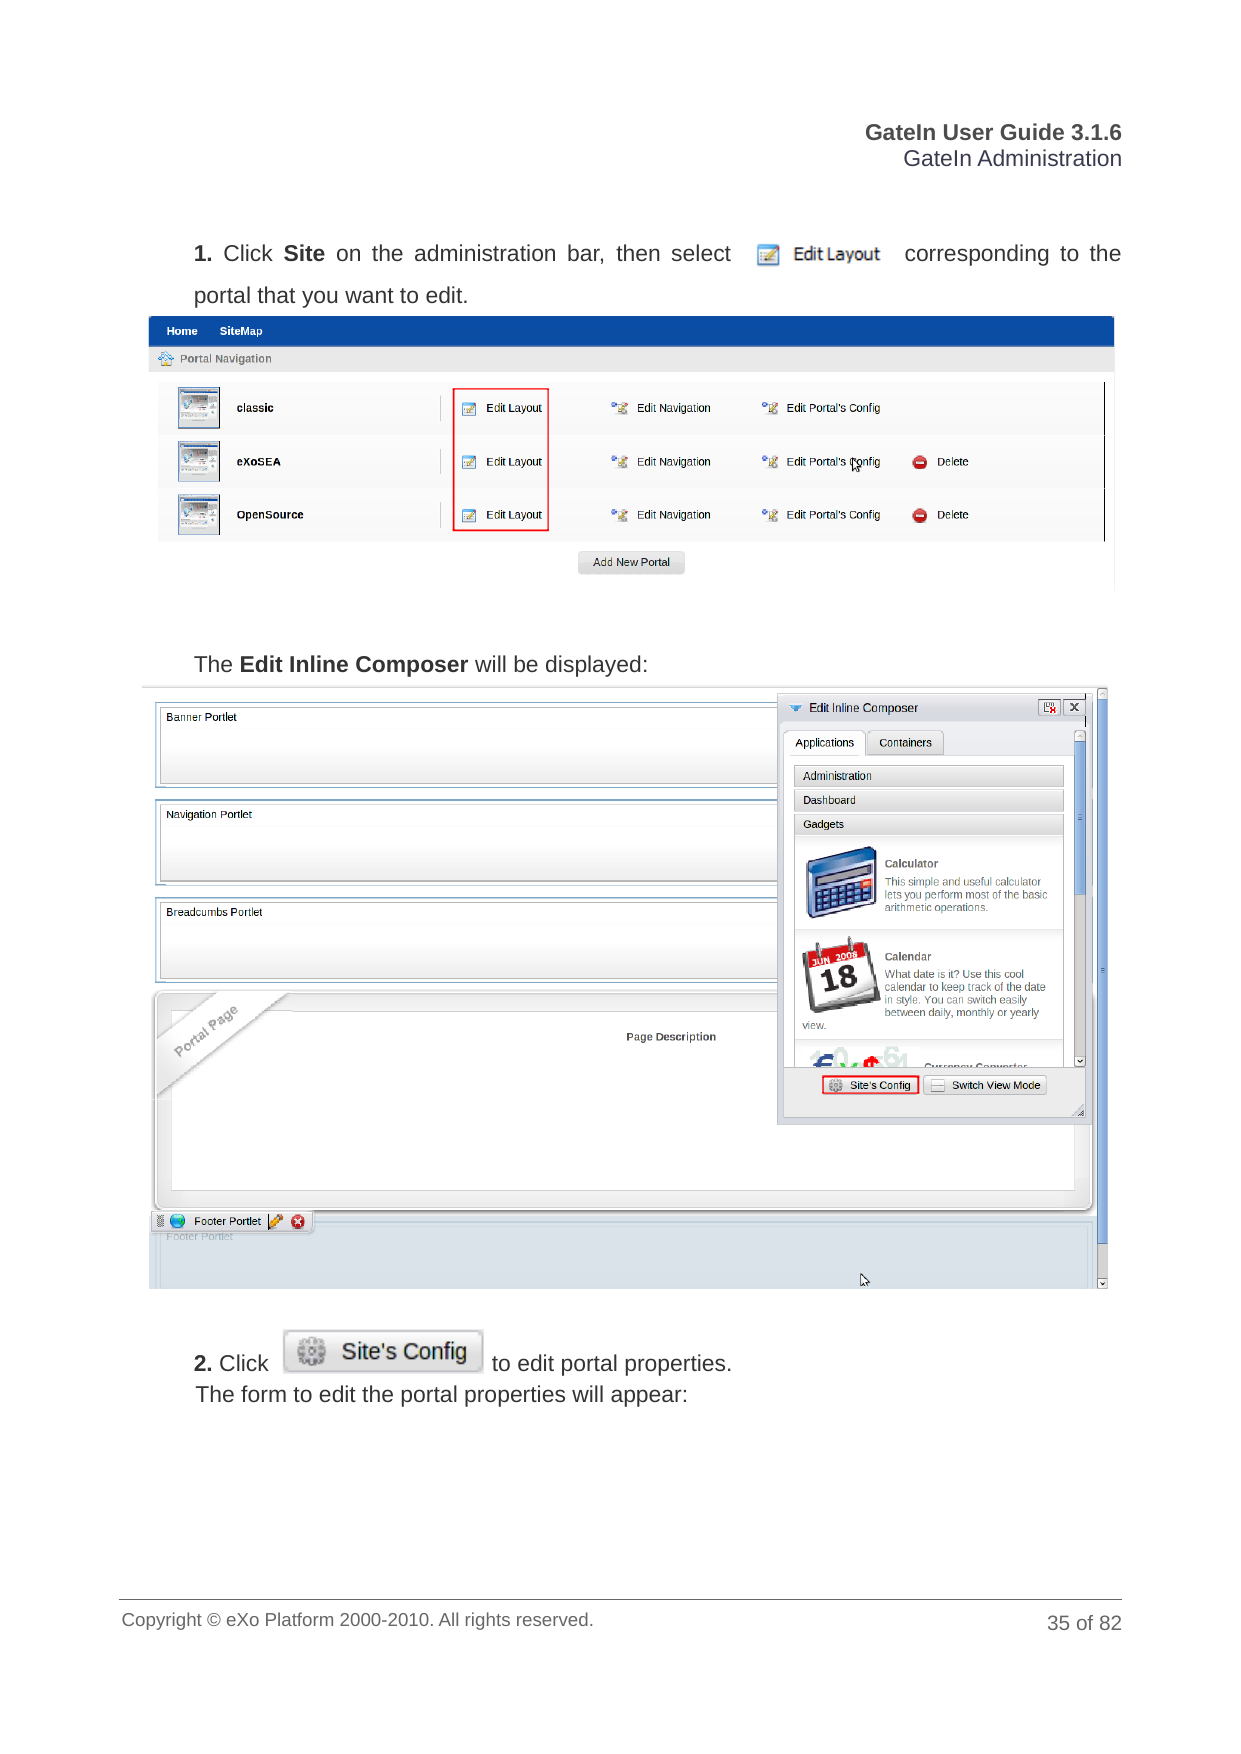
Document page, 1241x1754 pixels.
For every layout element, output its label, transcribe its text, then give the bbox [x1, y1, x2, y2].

list The form to edit the portal properties will appear: [120, 1381, 1122, 1407]
picture [141, 684, 1108, 1289]
picture [148, 316, 1115, 591]
list 1. Click Site on the administration bar, then select corresponding to the portal that you want to edit. [156, 223, 1122, 309]
picture [748, 231, 887, 275]
picture [282, 1329, 485, 1374]
list 2. Click to edit portal properties. [156, 1322, 1122, 1381]
list The Edit Inline Composer will be displayed: [156, 651, 1122, 677]
